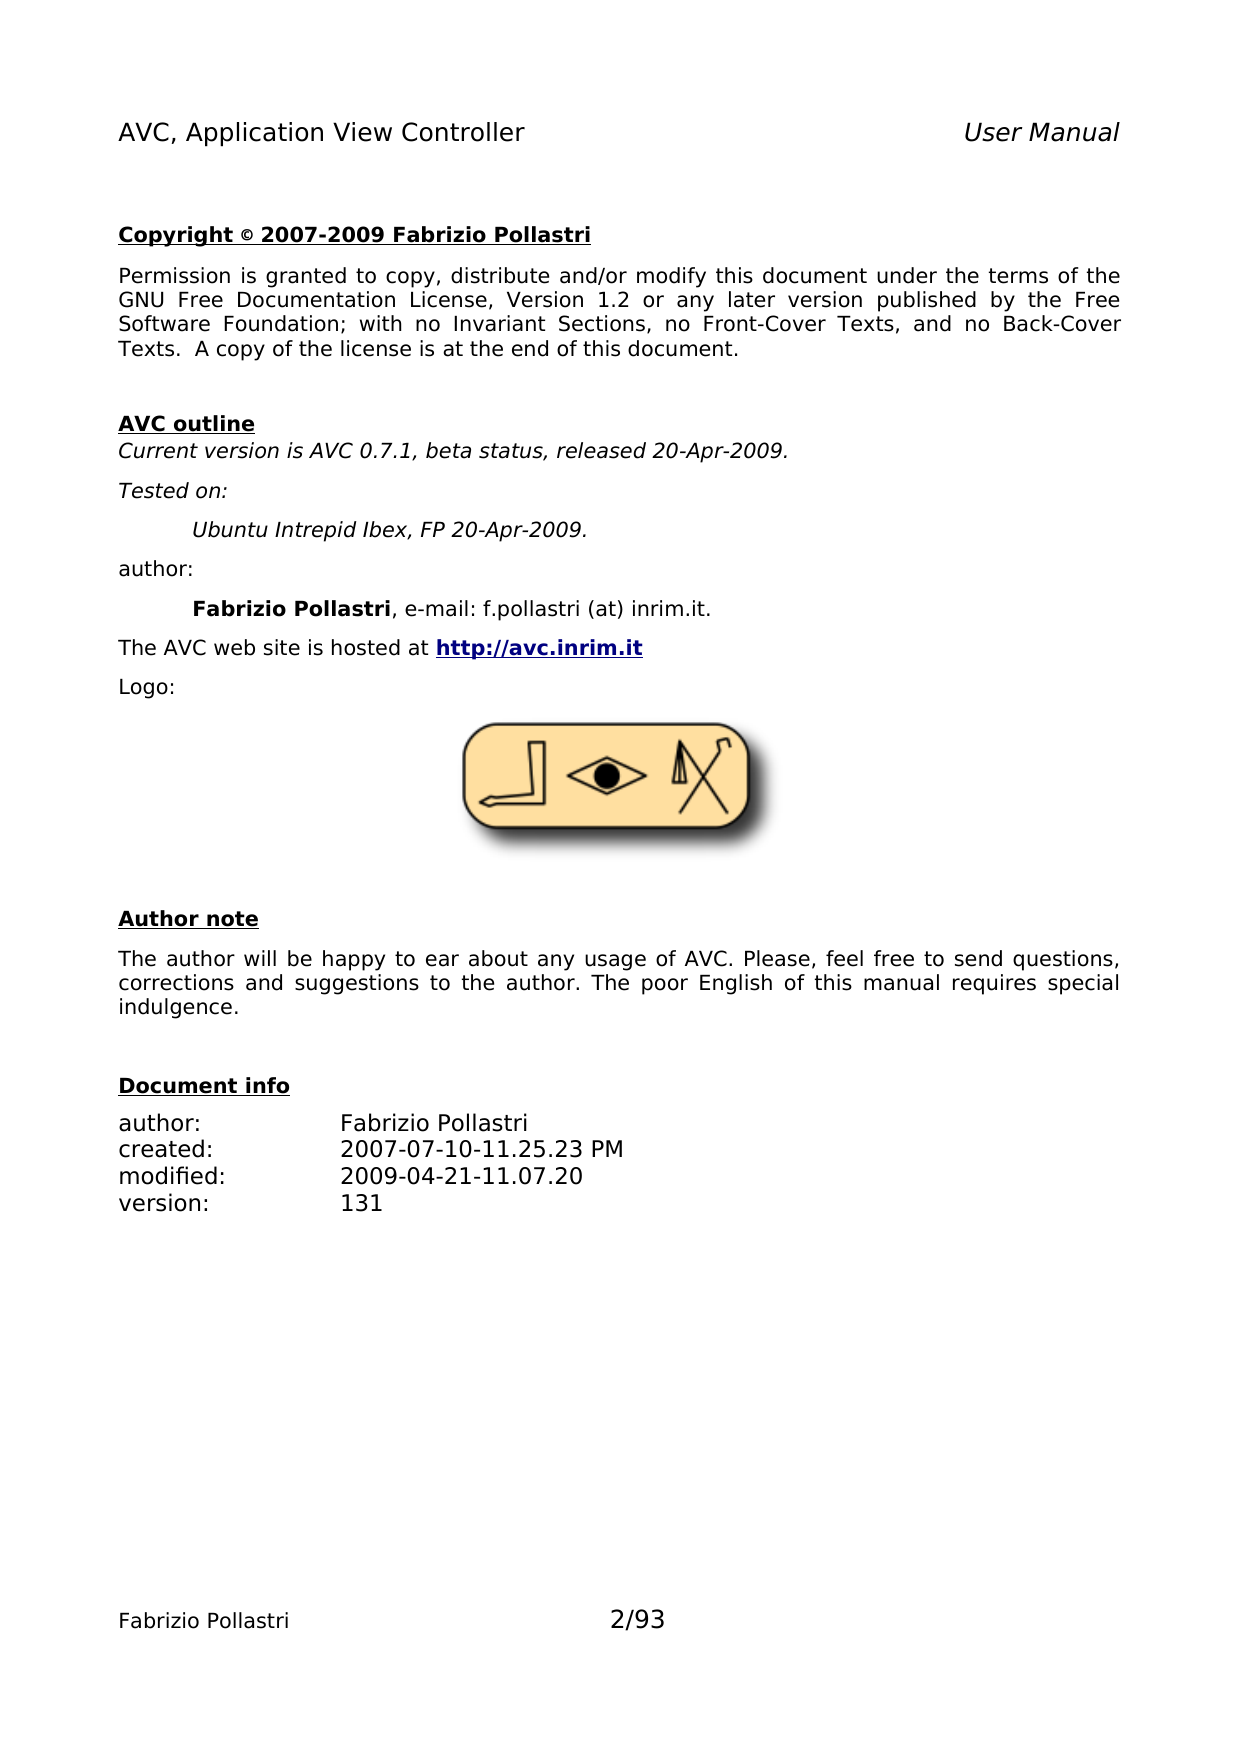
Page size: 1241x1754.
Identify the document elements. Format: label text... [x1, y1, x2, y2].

text Ubuntu Intrepid Ibex, FP 20-Apr-2009. [192, 518, 1122, 542]
text The author will be happy to ear about any usage of AVC. Please, feel free to send questions, corrections and suggestions to the author. The poor English of this manual requires special indulgence. [118, 947, 1122, 1019]
text created: 2007-07-10-11:25:23 PM [118, 1137, 1122, 1163]
text Current version is AVC 0.7.1, beta status, released 20-Apr-2009. [118, 439, 1122, 464]
text Fabrizio Pollastri, e-mail: f.pollastri (at) inrim.it. [192, 597, 1122, 621]
text modified: 2009-04-21-11:07:20 [118, 1163, 1122, 1190]
text Copyright © 2007-2009 Fabrizio Pollastri [118, 220, 1122, 249]
text author: Fabrizio Pollastri [118, 1110, 1122, 1137]
text The AVC web site is hosted at http://avc.inrim.it [118, 636, 1122, 660]
text version: 131 [118, 1190, 1122, 1217]
text Author note [118, 907, 1122, 932]
text Permission is granted to copy, distribute and/or modify this document under the terms of the GNU Free Documentation License, Version 1.2 or any later version published by the Free Software Foundation; with no Invariant Sections, no Front-Cover Texts, and no Back-Cover Texts. A copy of the license is at the end of this document. [118, 264, 1122, 361]
text Document info [118, 1074, 1122, 1098]
text Tested on: [118, 479, 1122, 503]
text author: [118, 557, 1122, 582]
text Logo: [118, 675, 1122, 699]
picture [451, 711, 789, 868]
text AVC outline [118, 412, 1122, 436]
